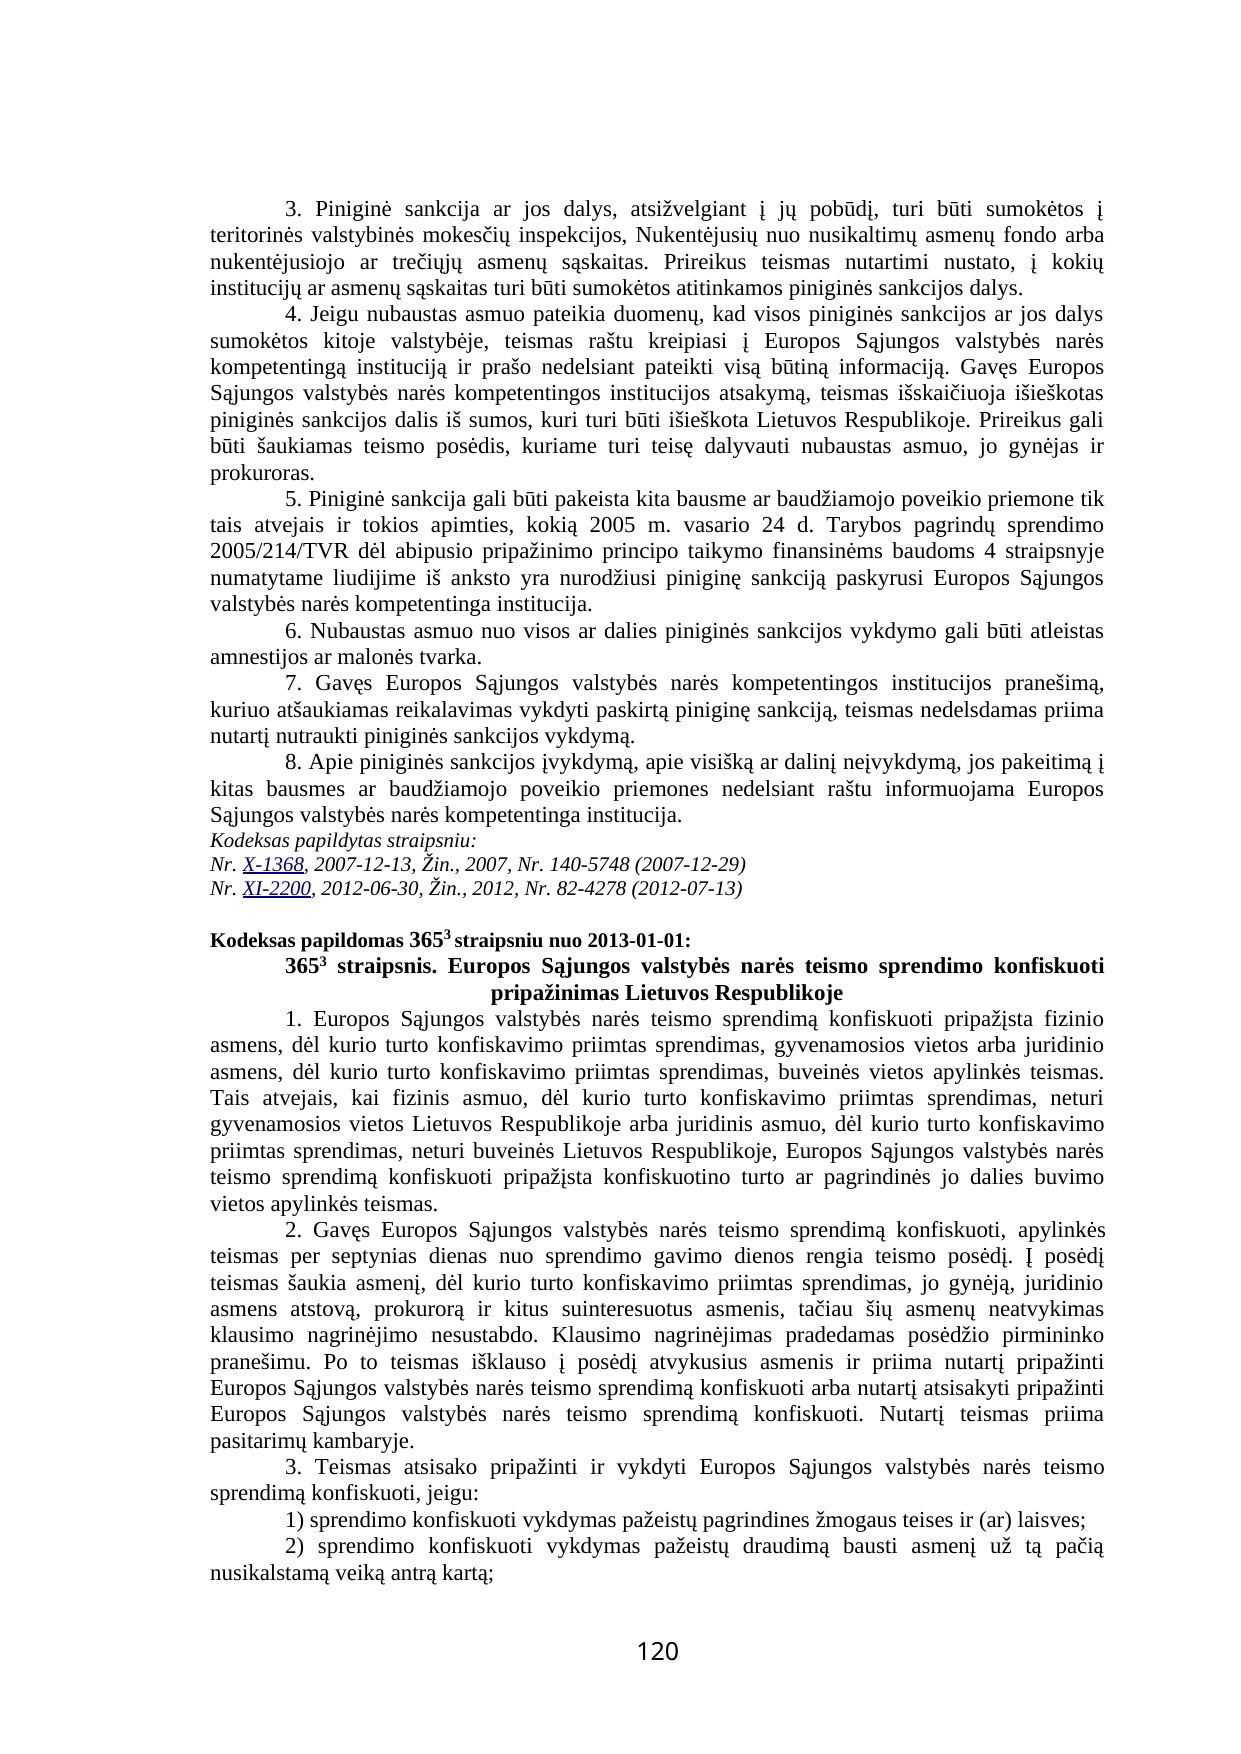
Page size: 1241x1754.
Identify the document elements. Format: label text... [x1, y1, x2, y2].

text 5. Piniginė sankcija gali būti pakeista kita bausme ar baudžiamojo poveikio priemone tik tais atvejais ir tokios apimties, kokią 2005 m. vasario 24 d. Tarybos pagrindų sprendimo 2005/214/TVR dėl abipusio pripažinimo principo taikymo finansinėms baudoms 4 straipsnyje numatytame liudijime iš anksto yra nurodžiusi piniginę sankciją paskyrusi Europos Sąjungos valstybės narės kompetentinga institucija. [210, 485, 1106, 617]
text Kodeksas papildytas straipsniu: [210, 827, 1106, 852]
text Kodeksas papildomas 3653 straipsniu nuo 2013-01-01: [210, 926, 1106, 952]
text 6. Nubaustas asmuo nuo visos ar dalies piniginės sankcijos vykdymo gali būti atleistas amnestijos ar malonės tvarka. [210, 617, 1106, 669]
text 8. Apie piniginės sankcijos įvykdymą, apie visišką ar dalinį neįvykdymą, jos pakeitimą į kitas bausmes ar baudžiamojo poveikio priemones nedelsiant raštu informuojama Europos Sąjungos valstybės narės kompetentinga institucija. [210, 748, 1106, 827]
text 3. Teismas atsisako pripažinti ir vykdyti Europos Sąjungos valstybės narės teismo sprendimą konfiskuoti, jeigu: [210, 1453, 1106, 1506]
text Nr. XI-2200, 2012-06-30, Žin., 2012, Nr. 82-4278 (2012-07-13) [210, 876, 1106, 900]
text 2) sprendimo konfiskuoti vykdymas pažeistų draudimą bausti asmenį už tą pačią nusikalstamą veiką antrą kartą; [210, 1532, 1106, 1585]
text 2. Gavęs Europos Sąjungos valstybės narės teismo sprendimą konfiskuoti, apylinkės teismas per septynias dienas nuo sprendimo gavimo dienos rengia teismo posėdį. Į posėdį teismas šaukia asmenį, dėl kurio turto konfiskavimo priimtas sprendimas, jo gynėją, juridinio asmens atstovą, prokurorą ir kitus suinteresuotus asmenis, tačiau šių asmenų neatvykimas klausimo nagrinėjimo nesustabdo. Klausimo nagrinėjimas pradedamas posėdžio pirmininko pranešimu. Po to teismas išklauso į posėdį atvykusius asmenis ir priima nutartį pripažinti Europos Sąjungos valstybės narės teismo sprendimą konfiskuoti arba nutartį atsisakyti pripažinti Europos Sąjungos valstybės narės teismo sprendimą konfiskuoti. Nutartį teismas priima pasitarimų kambaryje. [210, 1216, 1106, 1453]
text 4. Jeigu nubaustas asmuo pateikia duomenų, kad visos piniginės sankcijos ar jos dalys sumokėtos kitoje valstybėje, teismas raštu kreipiasi į Europos Sąjungos valstybės narės kompetentingą instituciją ir prašo nedelsiant pateikti visą būtiną informaciją. Gavęs Europos Sąjungos valstybės narės kompetentingos institucijos atsakymą, teismas išskaičiuoja išieškotas piniginės sankcijos dalis iš sumos, kuri turi būti išieškota Lietuvos Respublikoje. Prireikus gali būti šaukiamas teismo posėdis, kuriame turi teisę dalyvauti nubaustas asmuo, jo gynėjas ir prokuroras. [210, 300, 1106, 485]
text 1) sprendimo konfiskuoti vykdymas pažeistų pagrindines žmogaus teises ir (ar) laisves; [210, 1506, 1106, 1532]
text 3. Piniginė sankcija ar jos dalys, atsižvelgiant į jų pobūdį, turi būti sumokėtos į teritorinės valstybinės mokesčių inspekcijos, Nukentėjusių nuo nusikaltimų asmenų fondo arba nukentėjusiojo ar trečiųjų asmenų sąskaitas. Prireikus teismas nutartimi nustato, į kokių institucijų ar asmenų sąskaitas turi būti sumokėtos atitinkamos piniginės sankcijos dalys. [210, 195, 1106, 300]
text 7. Gavęs Europos Sąjungos valstybės narės kompetentingos institucijos pranešimą, kuriuo atšaukiamas reikalavimas vykdyti paskirtą piniginę sankciją, teismas nedelsdamas priima nutartį nutraukti piniginės sankcijos vykdymą. [210, 669, 1106, 748]
text 1. Europos Sąjungos valstybės narės teismo sprendimą konfiskuoti pripažįsta fizinio asmens, dėl kurio turto konfiskavimo priimtas sprendimas, gyvenamosios vietos arba juridinio asmens, dėl kurio turto konfiskavimo priimtas sprendimas, buveinės vietos apylinkės teismas. Tais atvejais, kai fizinis asmuo, dėl kurio turto konfiskavimo priimtas sprendimas, neturi gyvenamosios vietos Lietuvos Respublikoje arba juridinis asmuo, dėl kurio turto konfiskavimo priimtas sprendimas, neturi buveinės Lietuvos Respublikoje, Europos Sąjungos valstybės narės teismo sprendimą konfiskuoti pripažįsta konfiskuotino turto ar pagrindinės jo dalies buvimo vietos apylinkės teismas. [210, 1005, 1106, 1216]
text Nr. X-1368, 2007-12-13, Žin., 2007, Nr. 140-5748 (2007-12-29) [210, 852, 1106, 876]
text 3653 straipsnis. Europos Sąjungos valstybės narės teismo sprendimo konfiskuoti pripažinimas Lietuvos Respublikoje [285, 952, 1106, 1005]
